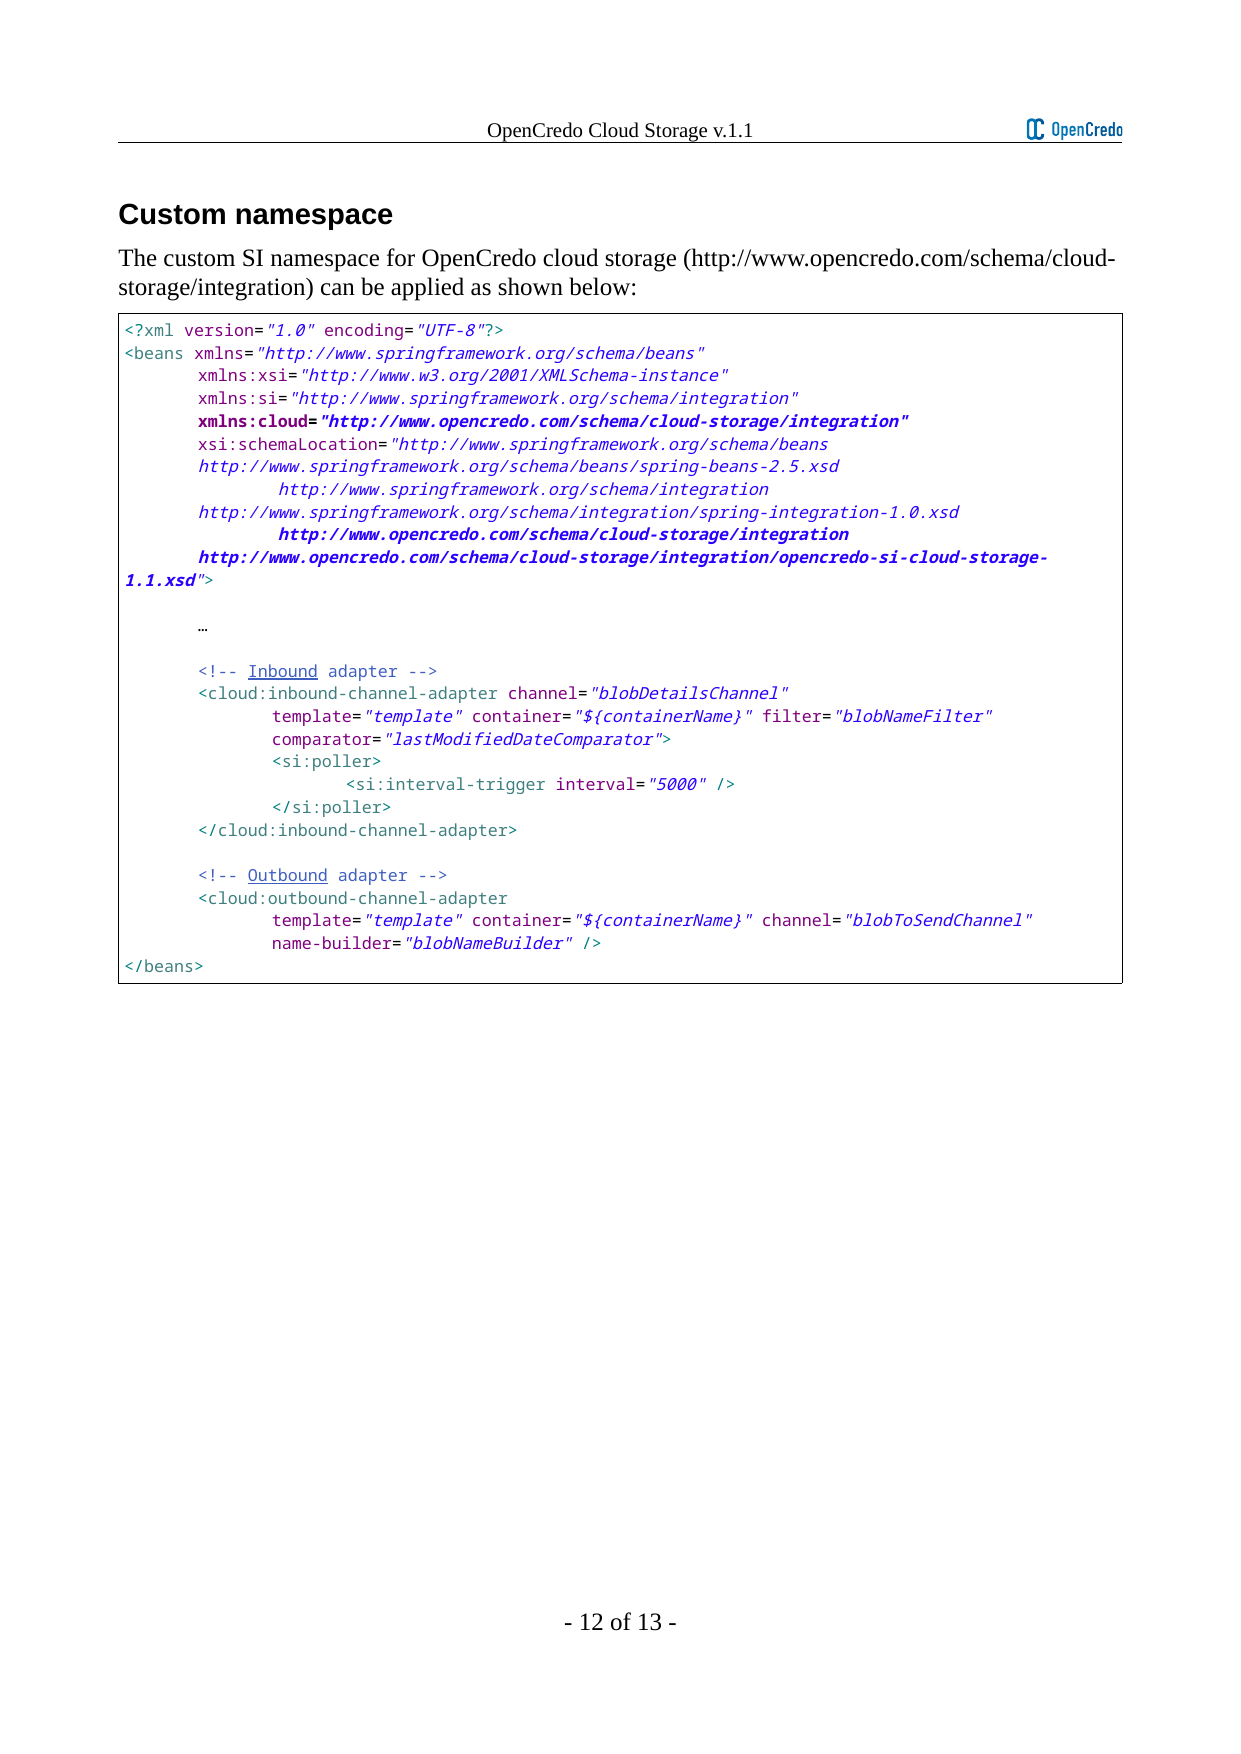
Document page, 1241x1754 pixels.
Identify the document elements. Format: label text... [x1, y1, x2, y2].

subtitle Custom namespace [118, 197, 1122, 230]
text The custom SI namespace for OpenCredo cloud storage (http://www.opencredo.com/schema/cloud-storage/integration) can be applied as shown below: [118, 243, 1122, 300]
picture [1026, 118, 1123, 140]
table_header <?xml version="1.0" encoding="UTF-8"?> <beans xmlns="http://www.springframework.org/schema/beans" xmlns:xsi="http://www.w3.org/2001/XMLSchema-instance" xmlns:si="http://www.springframework.org/schema/integration" xmlns:cloud="http://www.opencredo.com/schema/cloud-storage/integration" xsi:schemaLocation="http://www.springframework.org/schema/beans http://www.springframework.org/schema/beans/spring-beans-2.5.xsd http://www.springframework.org/schema/integration http://www.springframework.org/schema/integration/spring-integration-1.0.xsd http://www.opencredo.com/schema/cloud-storage/integration http://www.opencredo.com/schema/cloud-storage/integration/opencredo-si-cloud-storage-1.1.xsd"> … <!-- Inbound adapter --> <cloud:inbound-channel-adapter channel="blobDetailsChannel" template="template" container="${containerName}" filter="blobNameFilter" comparator="lastModifiedDateComparator"> <si:poller> <si:interval-trigger interval="5000" /> </si:poller> </cloud:inbound-channel-adapter> <!-- Outbound adapter --> <cloud:outbound-channel-adapter template="template" container="${containerName}" channel="blobToSendChannel" name-builder="blobNameBuilder" /> </beans> [119, 314, 1122, 983]
